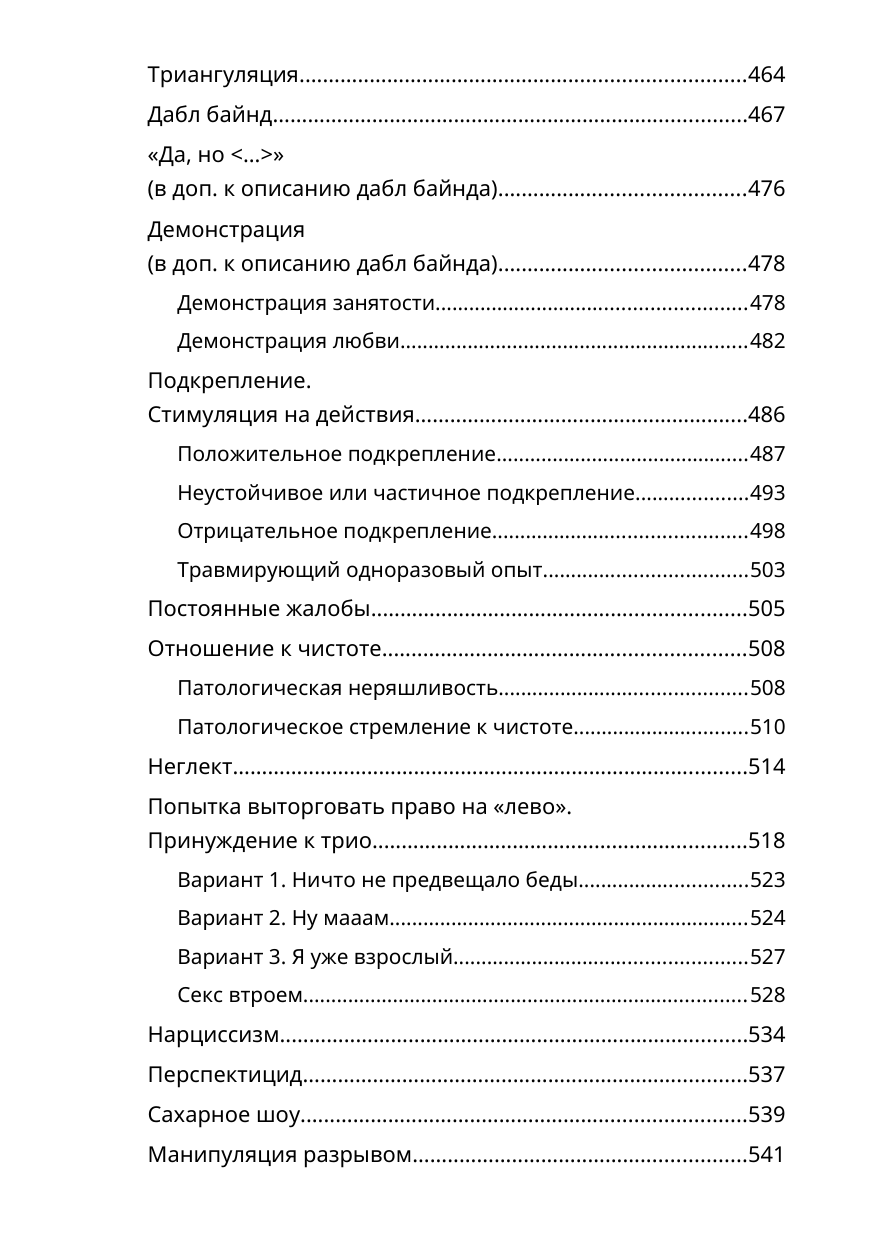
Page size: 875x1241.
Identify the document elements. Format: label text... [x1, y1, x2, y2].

text Подкрепление. Стимуляция на действия 486 [147, 365, 786, 429]
text «Да, но <...>» (в доп. к описанию дабл байнда) 476 [147, 139, 786, 203]
text Постоянные жалобы 505 [147, 593, 786, 623]
text Попытка выторговать право на «лево». Принуждение к трио 518 [147, 791, 786, 855]
text Вариант 2. Ну мааам 524 [177, 903, 786, 932]
text Патологическая неряшливость. 508 [177, 673, 786, 702]
text Патологическое стремление к чистоте 510 [177, 712, 786, 741]
text Положительное подкрепление 487 [177, 439, 786, 468]
text Нарциссизм 534 [147, 1019, 786, 1049]
text Секс втроем 528 [177, 981, 786, 1009]
text Неустойчивое или частичное подкрепление 493 [177, 478, 786, 506]
text Дабл байнд 467 [147, 99, 786, 129]
text Триангуляция 464 [147, 59, 786, 89]
text Манипуляция разрывом 541 [147, 1139, 786, 1169]
text Сахарное шоу 539 [147, 1099, 786, 1129]
text Неглект 514 [147, 751, 786, 780]
text Отношение к чистоте 508 [147, 633, 786, 663]
text Демонстрация любви 482 [177, 326, 786, 355]
text Вариант 1. Ничто не предвещало беды 523 [177, 865, 786, 893]
text Демонстрация (в доп. к описанию дабл байнда) 478 [147, 213, 786, 277]
text Отрицательное подкрепление 498 [177, 516, 786, 545]
text Вариант 3. Я уже взрослый 527 [177, 942, 786, 971]
text Перспектицид 537 [147, 1059, 786, 1089]
text Травмирующий одноразовый опыт 503 [177, 555, 786, 583]
text Демонстрация занятости 478 [177, 288, 786, 316]
